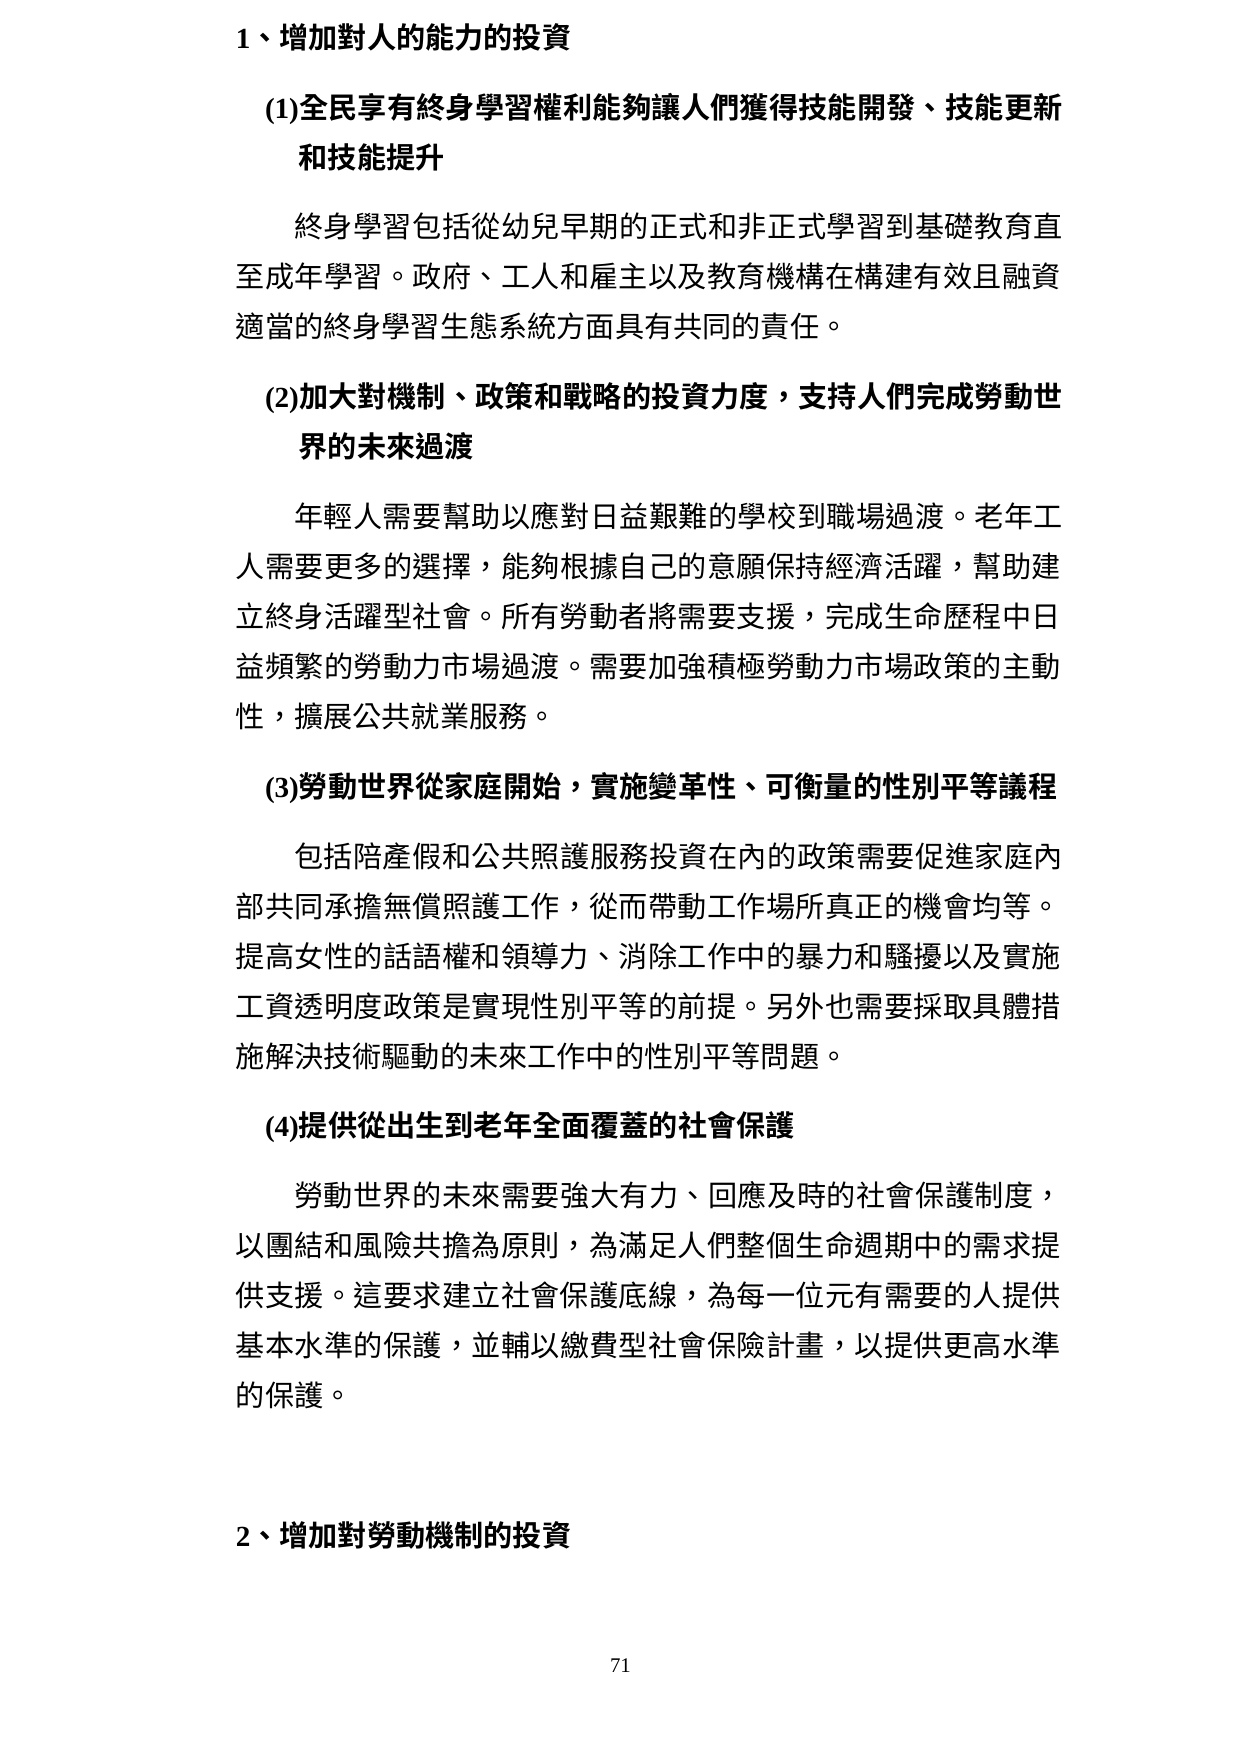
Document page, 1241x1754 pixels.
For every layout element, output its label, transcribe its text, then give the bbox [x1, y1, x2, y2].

subtitle 2、增加對勞動機制的投資 [236, 1506, 1063, 1556]
text (1)全民享有終身學習權利能夠讓人們獲得技能開發、技能更新和技能提升 [265, 78, 1063, 178]
text (4)提供從出生到老年全面覆蓋的社會保護 [265, 1097, 1063, 1147]
text 勞動世界的未來需要強大有力、回應及時的社會保護制度，以團結和風險共擔為原則，為滿足人們整個生命週期中的需求提供支援。這要求建立社會保護底線，為每一位元有需要的人提供基本水準的保護，並輔以繳費型社會保險計畫，以提供更高水準的保護。 [236, 1167, 1063, 1417]
text 年輕人需要幫助以應對日益艱難的學校到職場過渡。老年工人需要更多的選擇，能夠根據自己的意願保持經濟活躍，幫助建立終身活躍型社會。所有勞動者將需要支援，完成生命歷程中日益頻繁的勞動力市場過渡。需要加強積極勞動力市場政策的主動性，擴展公共就業服務。 [236, 487, 1063, 737]
text (3)勞動世界從家庭開始，實施變革性、可衡量的性別平等議程 [265, 757, 1063, 807]
text 終身學習包括從幼兒早期的正式和非正式學習到基礎教育直至成年學習。政府、工人和雇主以及教育機構在構建有效且融資適當的終身學習生態系統方面具有共同的責任。 [236, 198, 1063, 348]
text 包括陪產假和公共照護服務投資在內的政策需要促進家庭內部共同承擔無償照護工作，從而帶動工作場所真正的機會均等。提高女性的話語權和領導力、消除工作中的暴力和騷擾以及實施工資透明度政策是實現性別平等的前提。另外也需要採取具體措施解決技術驅動的未來工作中的性別平等問題。 [236, 827, 1063, 1077]
subtitle 1、增加對人的能力的投資 [236, 8, 1063, 58]
text (2)加大對機制、政策和戰略的投資力度，支持人們完成勞動世界的未來過渡 [265, 368, 1063, 468]
